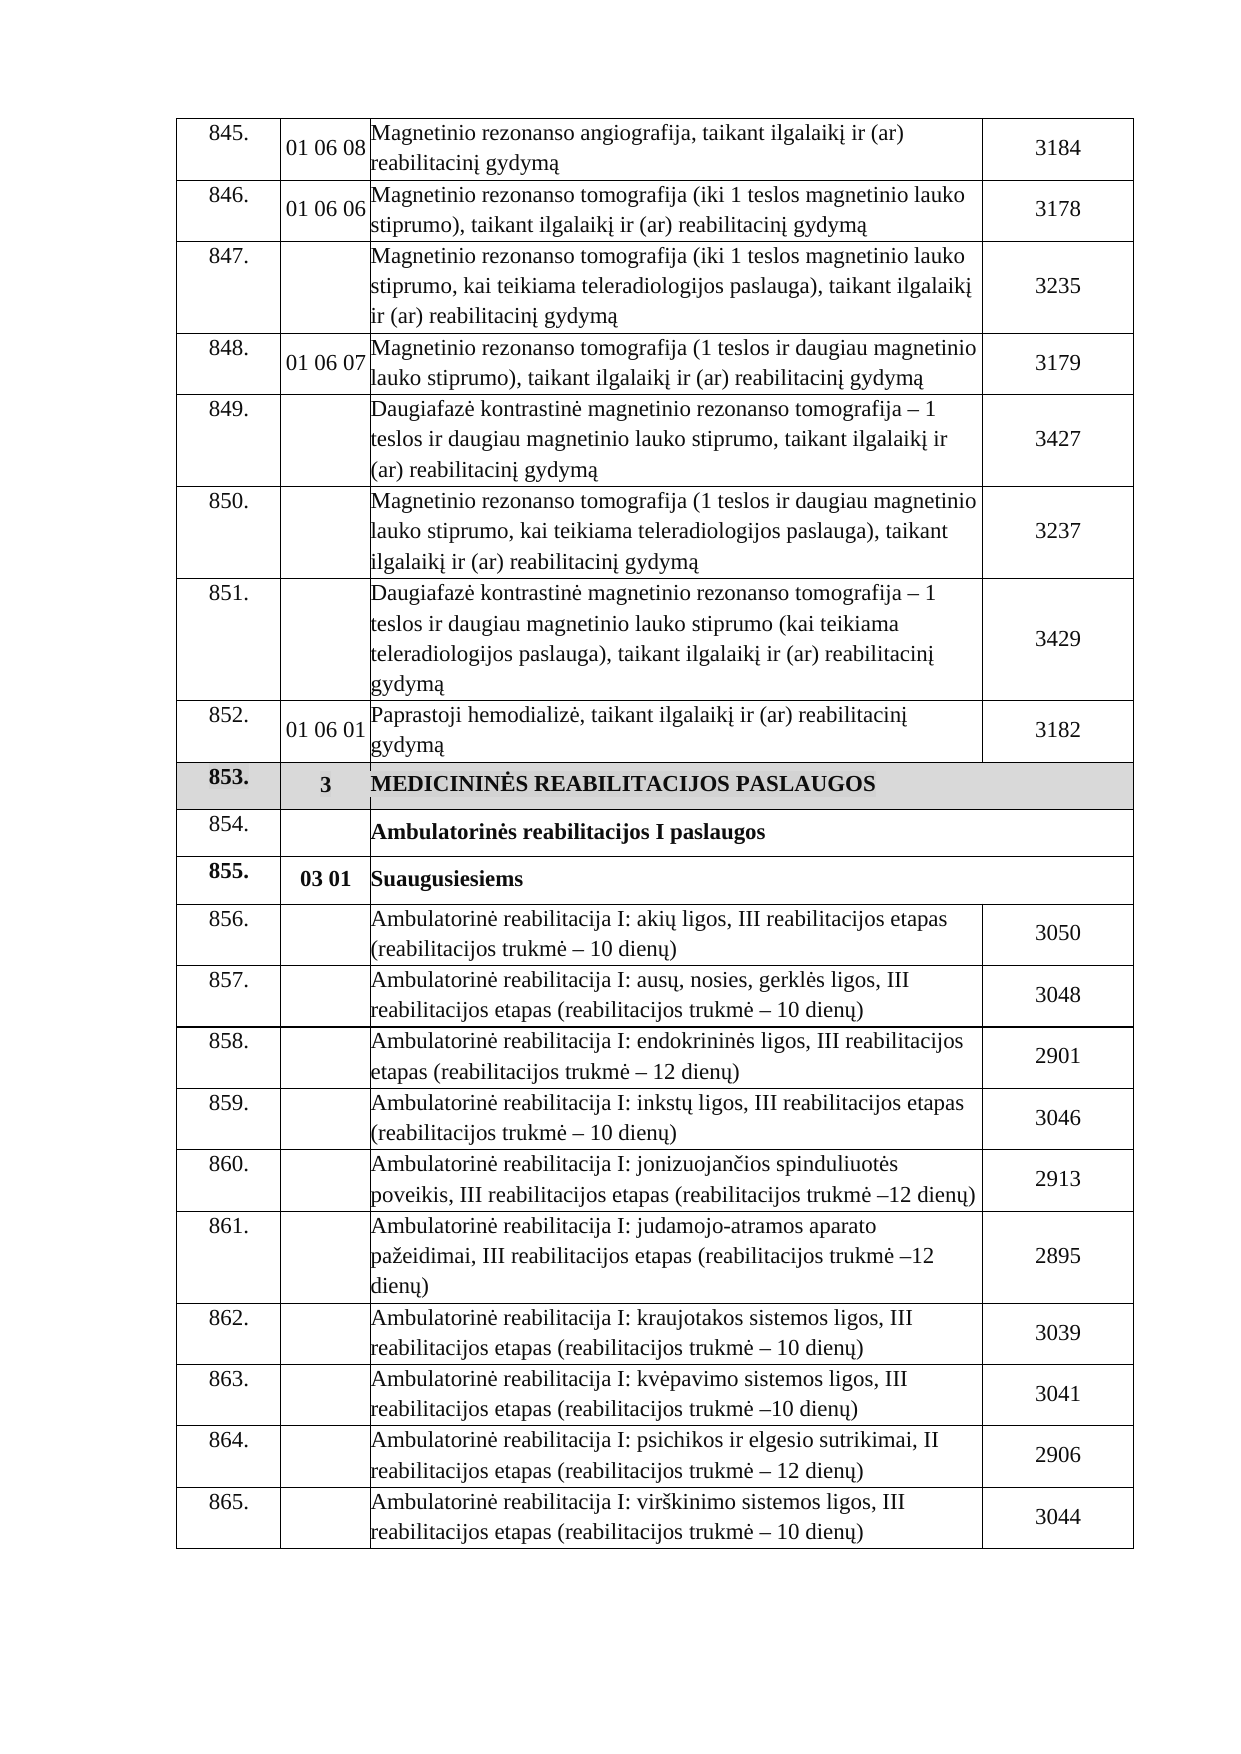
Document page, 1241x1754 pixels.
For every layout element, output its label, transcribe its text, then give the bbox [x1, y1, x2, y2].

table_cell [1152, 486, 1157, 578]
table_cell [1157, 700, 1161, 762]
table_cell Ambulatorinė reabilitacija I: judamojo-atramos aparato pažeidimai, III reabilitacijos etapas (reabilitacijos trukmė –12 dienų) [371, 1212, 982, 1302]
table_cell [1134, 856, 1152, 903]
table_cell [281, 1089, 370, 1149]
table_cell [1157, 333, 1161, 394]
table_cell [1152, 333, 1157, 394]
table_cell Magnetinio rezonanso angiografija, taikant ilgalaikį ir (ar) reabilitacinį gydymą [371, 119, 982, 179]
table_cell [1179, 241, 1240, 333]
table_cell [281, 905, 370, 965]
table_cell [281, 242, 370, 333]
table_cell [1161, 965, 1178, 1026]
table_cell [1157, 486, 1161, 578]
table_cell 854. [177, 810, 280, 856]
table_cell [1179, 809, 1240, 856]
table_cell [1152, 904, 1157, 965]
table_cell [1152, 1303, 1157, 1364]
table_cell [1134, 1425, 1152, 1487]
table_cell Magnetinio rezonanso tomografija (iki 1 teslos magnetinio lauko stiprumo, kai teikiama teleradiologijos paslauga), taikant ilgalaikį ir (ar) reabilitacinį gydymą [371, 242, 982, 333]
table_cell 03 01 [281, 857, 370, 903]
table_cell [1161, 1211, 1178, 1302]
table_cell 01 06 08 [281, 119, 370, 179]
table_cell [1152, 1425, 1157, 1487]
table_cell [1134, 762, 1152, 809]
table_cell 01 06 06 [281, 181, 370, 241]
table_cell [1157, 965, 1161, 1026]
table_cell Suaugusiesiems [371, 857, 1133, 903]
table_cell [281, 487, 370, 578]
table_cell 2901 [983, 1028, 1133, 1088]
table_cell 846. [177, 181, 280, 241]
table_cell [1134, 1303, 1152, 1364]
table_cell [1152, 1149, 1157, 1211]
table_cell [1134, 241, 1152, 333]
table_cell [1134, 1149, 1152, 1211]
table_cell 3178 [983, 181, 1133, 241]
table_cell 857. [177, 966, 280, 1026]
table_cell Ambulatorinė reabilitacija I: endokrininės ligos, III reabilitacijos etapas (reabilitacijos trukmė – 12 dienų) [371, 1028, 982, 1088]
table_cell [1161, 578, 1178, 700]
table_cell [1161, 241, 1178, 333]
table_cell [1152, 700, 1157, 762]
table_cell 3039 [983, 1304, 1133, 1364]
table_cell Magnetinio rezonanso tomografija (1 teslos ir daugiau magnetinio lauko stiprumo, kai teikiama teleradiologijos paslauga), taikant ilgalaikį ir (ar) reabilitacinį gydymą [371, 487, 982, 578]
table_cell 861. [177, 1212, 280, 1302]
table_cell 845. [177, 119, 280, 179]
table_cell 2913 [983, 1150, 1133, 1211]
table_cell [1157, 1088, 1161, 1149]
table_cell 848. [177, 334, 280, 394]
table_cell Daugiafazė kontrastinė magnetinio rezonanso tomografija – 1 teslos ir daugiau magnetinio lauko stiprumo, taikant ilgalaikį ir (ar) reabilitacinį gydymą [371, 395, 982, 486]
table_cell 856. [177, 905, 280, 965]
table_cell [1161, 904, 1178, 965]
table_cell 3048 [983, 966, 1133, 1026]
table_cell Ambulatorinė reabilitacija I: virškinimo sistemos ligos, III reabilitacijos etapas (reabilitacijos trukmė – 10 dienų) [371, 1488, 982, 1548]
table_cell 853. [177, 763, 280, 809]
table_cell [1161, 1149, 1178, 1211]
table_cell [1161, 486, 1178, 578]
table_cell 3050 [983, 905, 1133, 965]
table_cell Ambulatorinė reabilitacija I: akių ligos, III reabilitacijos etapas (reabilitacijos trukmė – 10 dienų) [371, 905, 982, 965]
table_cell [1179, 1425, 1240, 1487]
table_cell 3235 [983, 242, 1133, 333]
table_cell 865. [177, 1488, 280, 1548]
table_cell [1157, 394, 1161, 486]
table_cell [1134, 486, 1152, 578]
table_cell [1179, 1364, 1240, 1425]
table_cell 3046 [983, 1089, 1133, 1149]
table_cell [281, 1304, 370, 1364]
table_cell [281, 1488, 370, 1548]
table_cell [1134, 1487, 1152, 1548]
table_cell [281, 1365, 370, 1425]
table_cell [1157, 762, 1161, 809]
table_cell 3179 [983, 334, 1133, 394]
table_cell 858. [177, 1028, 280, 1088]
table_cell [1134, 394, 1152, 486]
table_cell [1152, 394, 1157, 486]
table_cell [1152, 1487, 1157, 1548]
table_cell [281, 810, 370, 856]
table_cell [1161, 118, 1178, 179]
table_cell 3044 [983, 1488, 1133, 1548]
table_cell Ambulatorinė reabilitacija I: inkstų ligos, III reabilitacijos etapas (reabilitacijos trukmė – 10 dienų) [371, 1089, 982, 1149]
table_cell [1161, 856, 1178, 903]
table_cell [1134, 578, 1152, 700]
table_cell [1179, 1026, 1240, 1088]
table_cell 3429 [983, 579, 1133, 700]
table_cell Daugiafazė kontrastinė magnetinio rezonanso tomografija – 1 teslos ir daugiau magnetinio lauko stiprumo (kai teikiama teleradiologijos paslauga), taikant ilgalaikį ir (ar) reabilitacinį gydymą [371, 579, 982, 700]
table_cell [1152, 1211, 1157, 1302]
table_cell [1157, 904, 1161, 965]
table_cell [1134, 1211, 1152, 1302]
table_cell Ambulatorinė reabilitacija I: jonizuojančios spinduliuotės poveikis, III reabilitacijos etapas (reabilitacijos trukmė –12 dienų) [371, 1150, 982, 1211]
table_cell 3041 [983, 1365, 1133, 1425]
table_cell [1179, 762, 1240, 809]
table_cell [1157, 1026, 1161, 1088]
table_cell [1152, 241, 1157, 333]
table_cell 855. [177, 857, 280, 903]
table_cell 860. [177, 1150, 280, 1211]
table_cell Ambulatorinės reabilitacijos I paslaugos [371, 810, 1133, 856]
table_cell [1134, 700, 1152, 762]
table_cell 859. [177, 1089, 280, 1149]
table_cell [1152, 1026, 1157, 1088]
table_cell [281, 966, 370, 1026]
table_cell [1157, 1303, 1161, 1364]
table_cell [1157, 1211, 1161, 1302]
table_cell [1179, 904, 1240, 965]
table_cell MEDICININĖS REABILITACIJOS PASLAUGOS [371, 763, 1133, 809]
table_cell 2906 [983, 1426, 1133, 1487]
table_cell 01 06 07 [281, 334, 370, 394]
table_cell [1161, 1364, 1178, 1425]
table_cell [1152, 762, 1157, 809]
table_cell [1179, 1211, 1240, 1302]
table_cell [1134, 1088, 1152, 1149]
table_cell [1157, 809, 1161, 856]
table_cell [1157, 118, 1161, 179]
table_cell [1152, 578, 1157, 700]
table_cell 847. [177, 242, 280, 333]
table_cell [1134, 180, 1152, 241]
table_cell [1161, 1026, 1178, 1088]
table_cell Ambulatorinė reabilitacija I: kraujotakos sistemos ligos, III reabilitacijos etapas (reabilitacijos trukmė – 10 dienų) [371, 1304, 982, 1364]
table_cell [1179, 333, 1240, 394]
table_cell 849. [177, 395, 280, 486]
table_cell 3 [281, 763, 370, 809]
table_cell [1161, 700, 1178, 762]
table_cell [1161, 1425, 1178, 1487]
table_cell Ambulatorinė reabilitacija I: psichikos ir elgesio sutrikimai, II reabilitacijos etapas (reabilitacijos trukmė – 12 dienų) [371, 1426, 982, 1487]
table_cell 862. [177, 1304, 280, 1364]
table_cell [1179, 180, 1240, 241]
table_cell [1161, 333, 1178, 394]
table_cell [1157, 578, 1161, 700]
table_cell 3427 [983, 395, 1133, 486]
table_cell 863. [177, 1365, 280, 1425]
table_cell Magnetinio rezonanso tomografija (1 teslos ir daugiau magnetinio lauko stiprumo), taikant ilgalaikį ir (ar) reabilitacinį gydymą [371, 334, 982, 394]
table_cell [1161, 1303, 1178, 1364]
table_cell Magnetinio rezonanso tomografija (iki 1 teslos magnetinio lauko stiprumo), taikant ilgalaikį ir (ar) reabilitacinį gydymą [371, 181, 982, 241]
table_cell Ambulatorinė reabilitacija I: ausų, nosies, gerklės ligos, III reabilitacijos etapas (reabilitacijos trukmė – 10 dienų) [371, 966, 982, 1026]
table_cell [1161, 1088, 1178, 1149]
table_cell [281, 395, 370, 486]
table_cell 852. [177, 701, 280, 762]
table_cell [1179, 1088, 1240, 1149]
table_cell [281, 579, 370, 700]
table_cell 3237 [983, 487, 1133, 578]
table_cell [1157, 856, 1161, 903]
table_cell Ambulatorinė reabilitacija I: kvėpavimo sistemos ligos, III reabilitacijos etapas (reabilitacijos trukmė –10 dienų) [371, 1365, 982, 1425]
table_cell [281, 1212, 370, 1302]
table_cell [1134, 118, 1152, 179]
table_cell [1152, 180, 1157, 241]
table_cell [1134, 904, 1152, 965]
table_cell [1161, 180, 1178, 241]
table_cell [1161, 762, 1178, 809]
table_cell 01 06 01 [281, 701, 370, 762]
table_cell 851. [177, 579, 280, 700]
table_cell 2895 [983, 1212, 1133, 1302]
table_cell 3184 [983, 119, 1133, 179]
table_cell [1179, 578, 1240, 700]
table_cell [1134, 809, 1152, 856]
table_cell [1179, 486, 1240, 578]
table_cell [1179, 1303, 1240, 1364]
table_cell 3182 [983, 701, 1133, 762]
table_cell [1152, 1364, 1157, 1425]
table_cell [1157, 1487, 1161, 1548]
table_cell [1152, 118, 1157, 179]
table_cell [1134, 1364, 1152, 1425]
table_cell [281, 1150, 370, 1211]
table_cell [1179, 394, 1240, 486]
table_cell [1152, 1088, 1157, 1149]
table_cell [1157, 1149, 1161, 1211]
table_cell [1179, 1487, 1240, 1548]
table_cell [1179, 118, 1240, 179]
table_cell Paprastoji hemodializė, taikant ilgalaikį ir (ar) reabilitacinį gydymą [371, 701, 982, 762]
table_cell [1157, 1425, 1161, 1487]
table_cell [281, 1028, 370, 1088]
table_cell [1161, 1487, 1178, 1548]
table_cell [1134, 965, 1152, 1026]
table_cell [1179, 700, 1240, 762]
table_cell [1152, 809, 1157, 856]
table_cell [1157, 241, 1161, 333]
table_cell [1152, 856, 1157, 903]
table_cell [1161, 394, 1178, 486]
table_cell [1152, 965, 1157, 1026]
table_cell [1161, 809, 1178, 856]
table_cell [1157, 1364, 1161, 1425]
table_cell 850. [177, 487, 280, 578]
table_cell [1179, 965, 1240, 1026]
table_cell 864. [177, 1426, 280, 1487]
table_cell [1157, 180, 1161, 241]
table_cell [1179, 1149, 1240, 1211]
table_cell [1134, 333, 1152, 394]
table_cell [1179, 856, 1240, 903]
table_cell [1134, 1026, 1152, 1088]
table_cell [281, 1426, 370, 1487]
